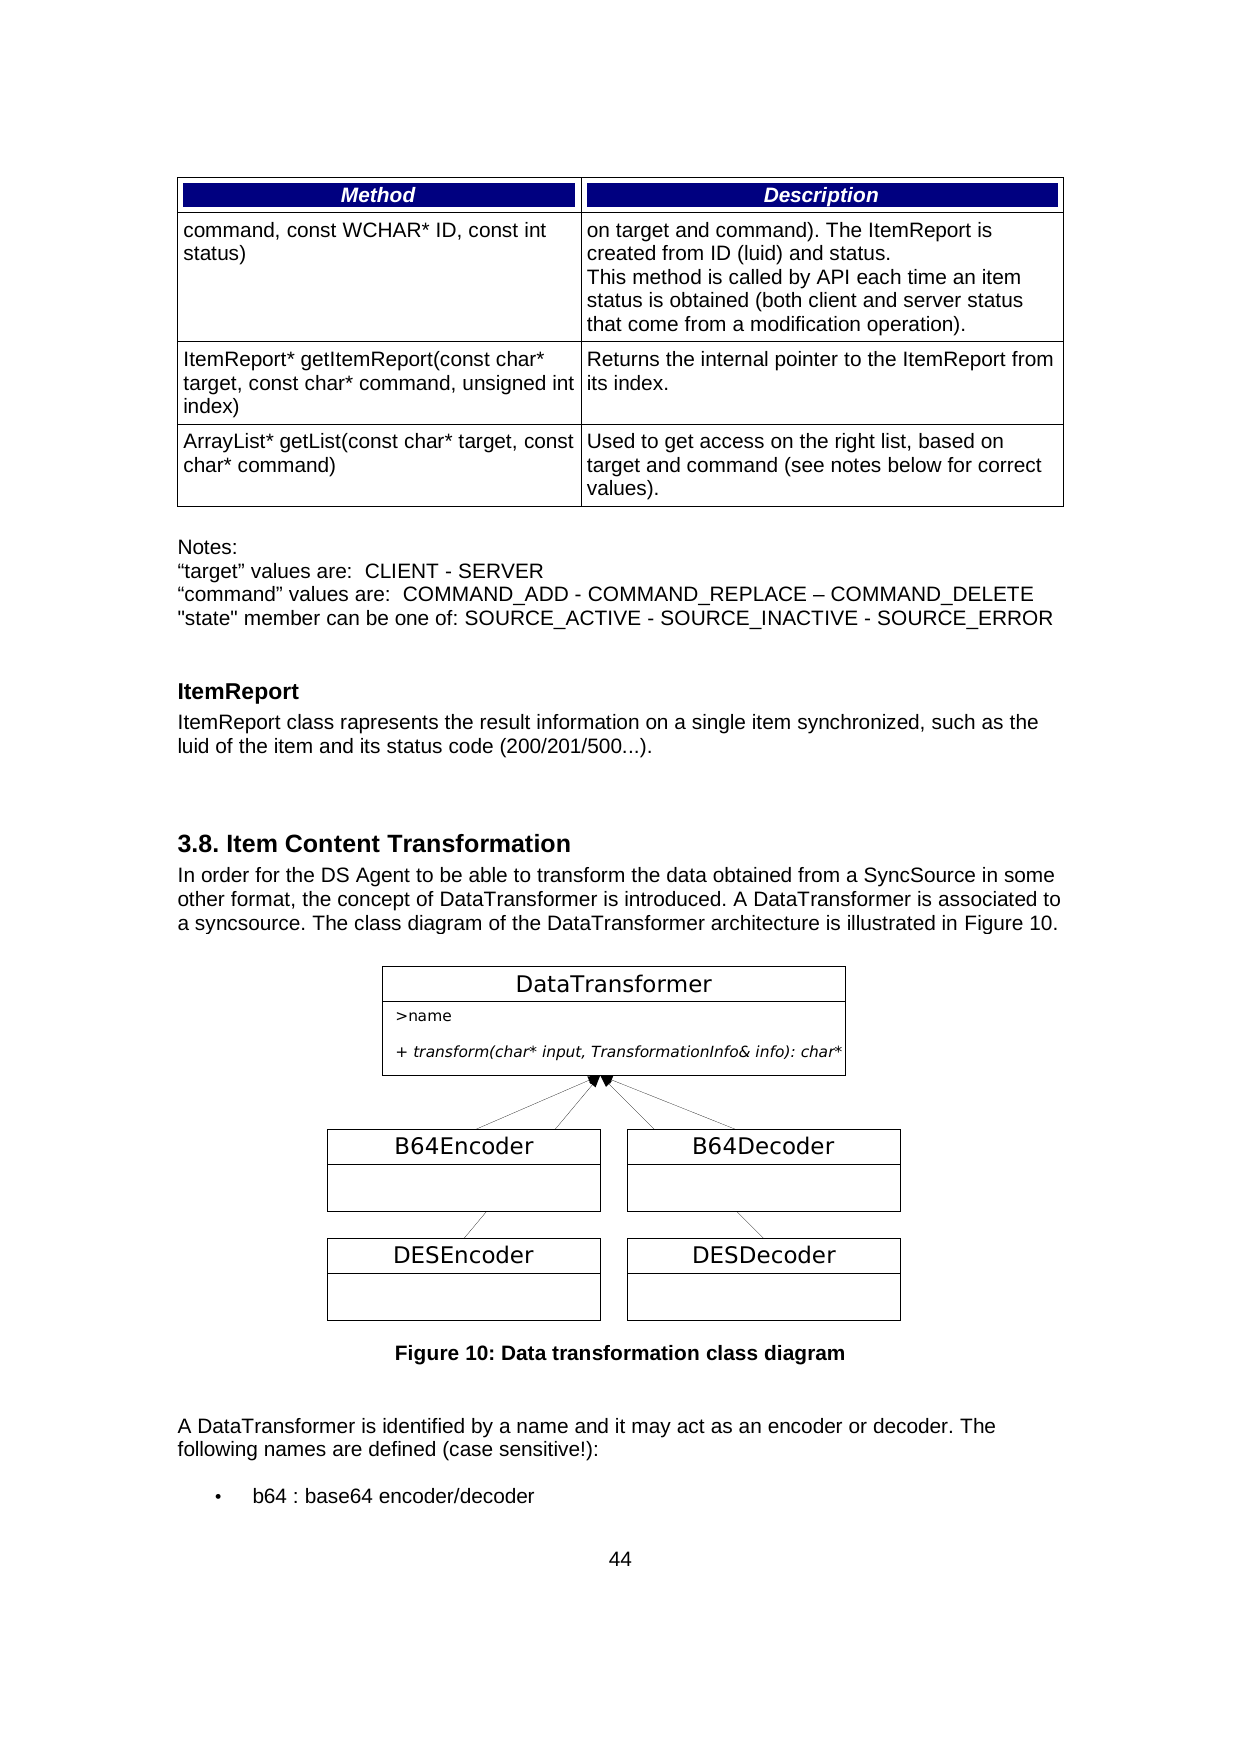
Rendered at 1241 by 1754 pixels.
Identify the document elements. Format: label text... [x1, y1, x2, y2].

table_cell Returns the internal pointer to the ItemReport from its index. [582, 342, 1063, 424]
table_cell Used to get access on the right list, based on target and command (see notes below for correct values). [582, 425, 1063, 506]
table_cell command, const WCHAR* ID, const int status) [178, 213, 581, 341]
table_header Method [178, 178, 581, 212]
table_header Description [582, 178, 1063, 212]
table_cell on target and command). The ItemReport is created from ID (luid) and status. This method is called by API each time an item status is obtained (both client and server status that come from a modification operation). [582, 213, 1063, 341]
subtitle Item Content Transformation [177, 830, 1063, 858]
text "state" member can be one of: SOURCE_ACTIVE - SOURCE_INACTIVE - SOURCE_ERROR [177, 606, 1063, 630]
table_cell ItemReport* getItemReport(const char* target, const char* command, unsigned int index) [178, 342, 581, 424]
text Figure 10: Data transformation class diagram [177, 959, 1063, 1365]
list b64 : base64 encoder/decoder [215, 1485, 1063, 1508]
text “command” values are: COMMAND_ADD - COMMAND_REPLACE – COMMAND_DELETE [177, 583, 1063, 606]
text A DataTransformer is identified by a name and it may act as an encoder or decoder. The following names are defined (case sensitive!): [177, 1414, 1063, 1461]
table_cell ArrayList* getList(const char* target, const char* command) [178, 425, 581, 506]
subtitle ItemReport [177, 678, 1063, 704]
text “target” values are: CLIENT - SERVER [177, 559, 1063, 583]
text In order for the DS Agent to be able to transform the data obtained from a SyncSource in some other format, the concept of DataTransformer is introduced. A DataTransformer is associated to a syncsource. The class diagram of the DataTransformer architecture is illustrated in Figure 10. [177, 864, 1063, 934]
text ItemReport class rapresents the result information on a single item synchronized, such as the luid of the item and its status code (200/201/500...). [177, 711, 1063, 758]
text Notes: [177, 536, 1063, 559]
